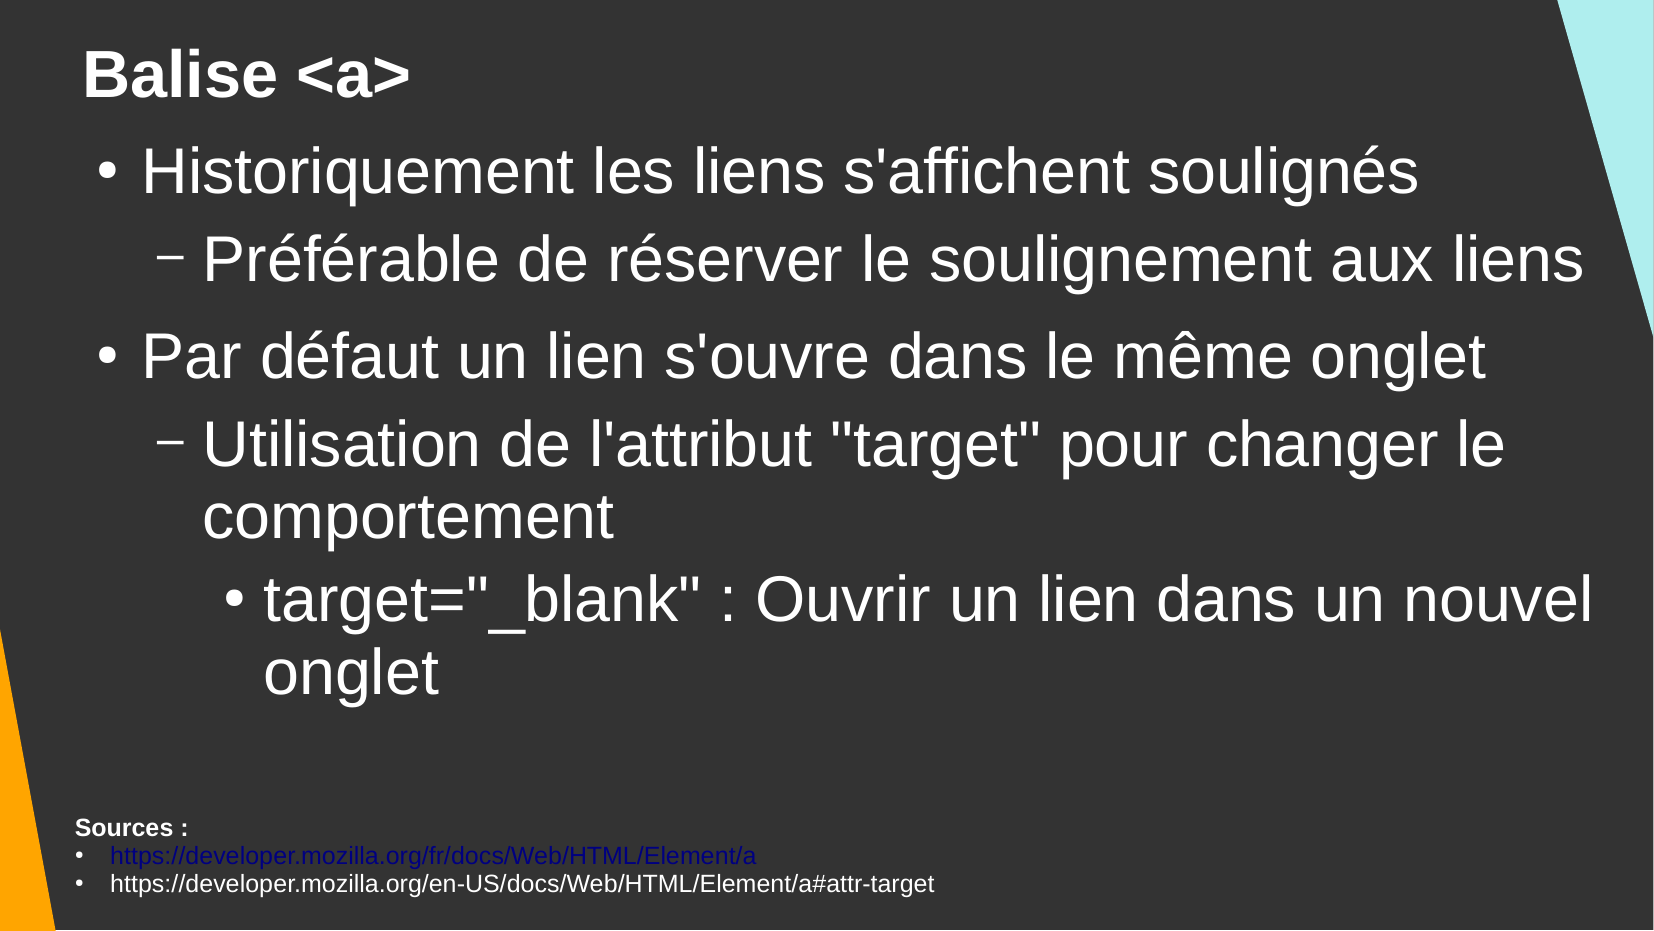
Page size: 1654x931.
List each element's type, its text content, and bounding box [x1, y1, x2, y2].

text_box [0, 629, 56, 931]
text_box Sources : https://developer.mozilla.org/fr/docs/Web/HTML/Element/a https://developer.mozilla.org/en-US/docs/Web/HTML/Element/a#attr-target [60, 806, 1546, 931]
title Balise <a> [82, 37, 1571, 114]
list Historiquement les liens s'affichent soulignés Préférable de réserver le soulignement aux liens Par défaut un lien s'ouvre dans le même onglet Utilisation de l'attribut "target" pour changer le comportement target="_blank" : Ouvrir un lien dans un nouvel onglet [80, 135, 1605, 718]
text_box [1557, 0, 1654, 340]
